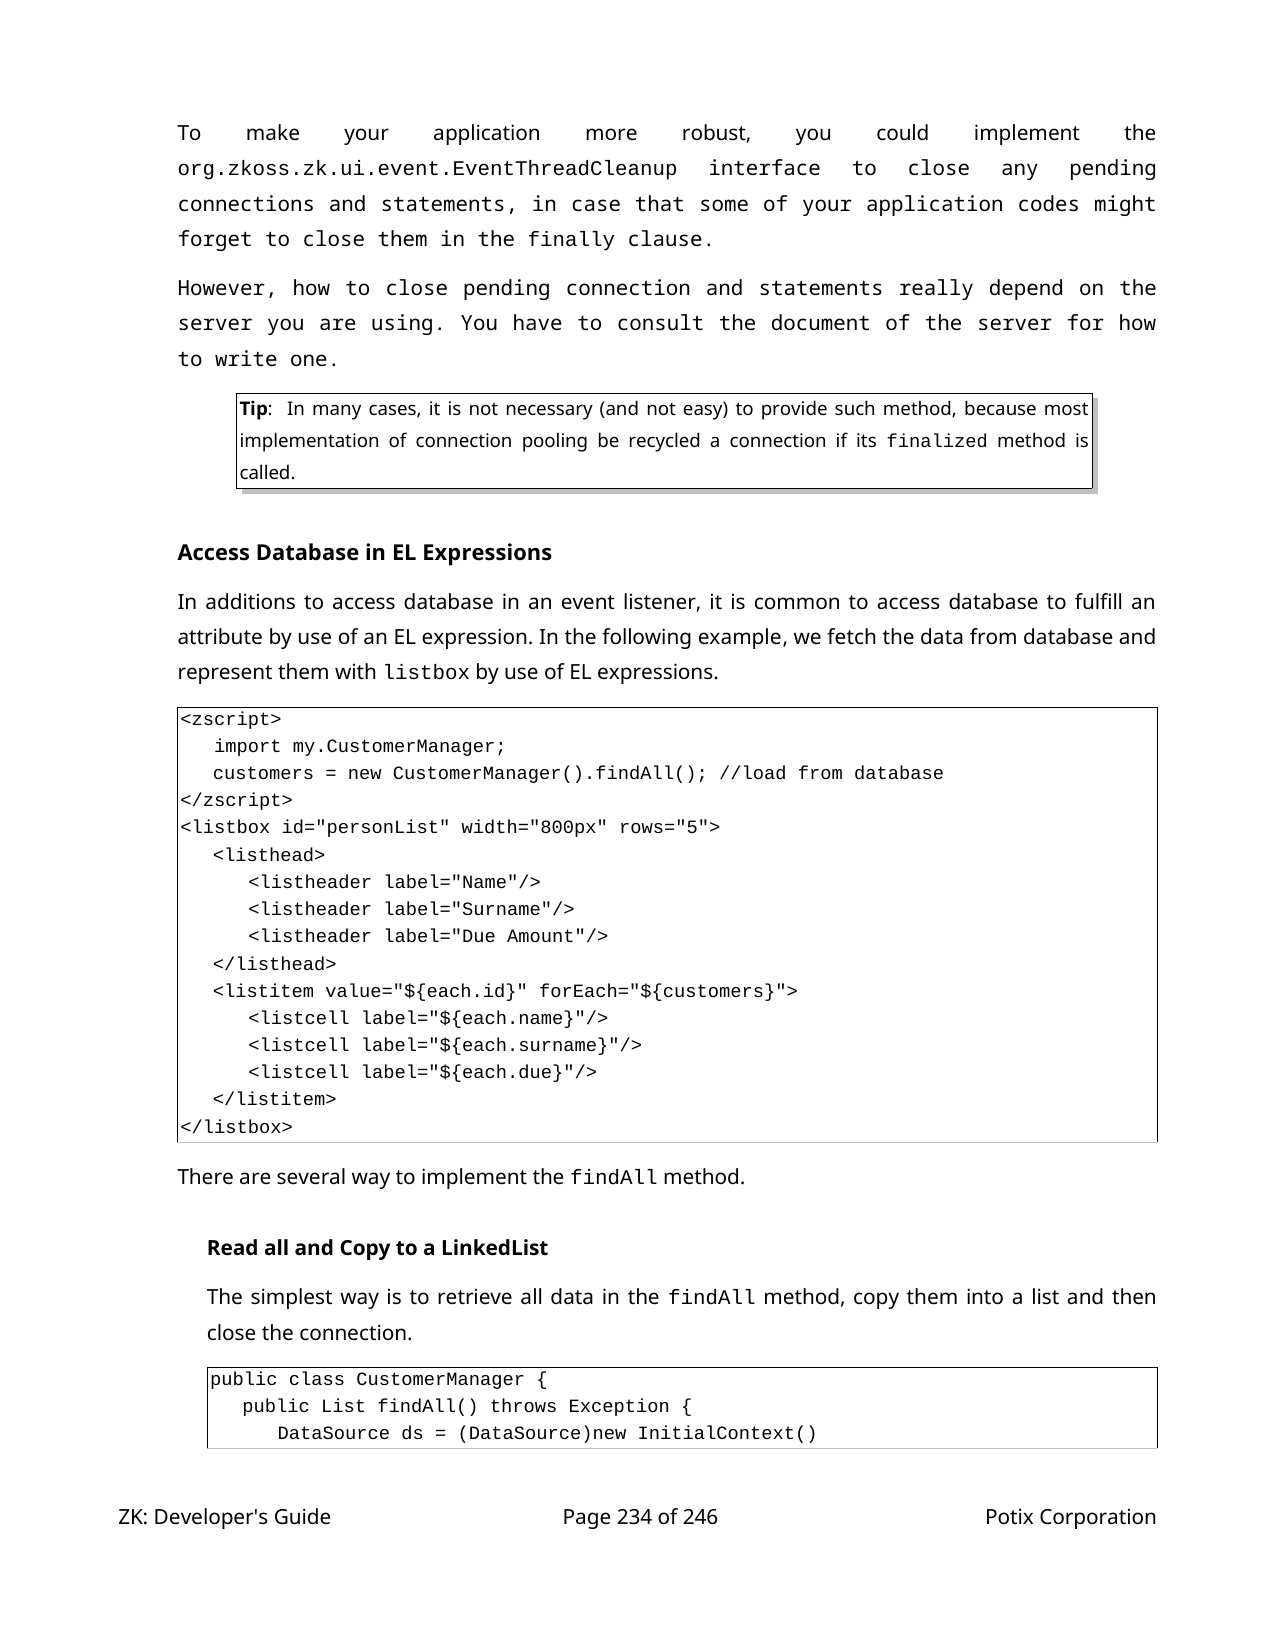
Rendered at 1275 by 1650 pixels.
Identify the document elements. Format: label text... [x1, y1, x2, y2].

text <listbox id="personList" width="800px" rows="5"> [178, 815, 1157, 840]
text There are several way to implement the findAll method. [177, 1162, 1157, 1191]
text <listcell label="${each.due}"/> [178, 1060, 1157, 1084]
text <listheader label="Surname"/> [178, 897, 1157, 921]
text customers = new CustomerManager().findAll(); //load from database [178, 761, 1157, 785]
text <listitem value="${each.id}" forEach="${customers}"> [178, 978, 1157, 1003]
text </zscript> [178, 788, 1157, 812]
text However, how to close pending connection and statements really depend on the server you are using. You have to consult the document of the server for how to write one. [177, 273, 1157, 372]
text <zscript> [178, 708, 1157, 731]
subtitle Read all and Copy to a LinkedList [207, 1233, 1157, 1262]
text DataSource ds = (DataSource)new InitialContext() [208, 1421, 1157, 1448]
text <listhead> [178, 843, 1157, 867]
text public List findAll() throws Exception { [208, 1394, 1157, 1418]
subtitle Access Database in EL Expressions [177, 536, 1157, 566]
text </listbox> [178, 1114, 1157, 1142]
text To make your application more robust, you could implement the org.zkoss.zk.ui.event.EventThreadCleanup interface to close any pending connections and statements, in case that some of your application codes might forget to close them in the finally clause. [177, 118, 1157, 253]
text </listhead> [178, 951, 1157, 976]
text <listcell label="${each.surname}"/> [178, 1033, 1157, 1057]
text import my.CustomerManager; [178, 734, 1157, 758]
text </listitem> [178, 1087, 1157, 1112]
text <listcell label="${each.name}"/> [178, 1006, 1157, 1030]
text The simplest way is to retrieve all data in the findAll method, copy them into a list and then close the connection. [207, 1282, 1157, 1346]
text In additions to access database in an event listener, it is common to access database to fulfill an attribute by use of an EL expression. In the following example, we fetch the data from database and represent them with listbox by use of EL expressions. [177, 587, 1157, 686]
text public class CustomerManager { [208, 1368, 1157, 1391]
text <listheader label="Due Amount"/> [178, 924, 1157, 948]
text Tip: In many cases, it is not necessary (and not easy) to provide such method, because most implementation of connection pooling be recycled a connection if its finalized method is called. [237, 394, 1092, 488]
text <listheader label="Name"/> [178, 870, 1157, 894]
